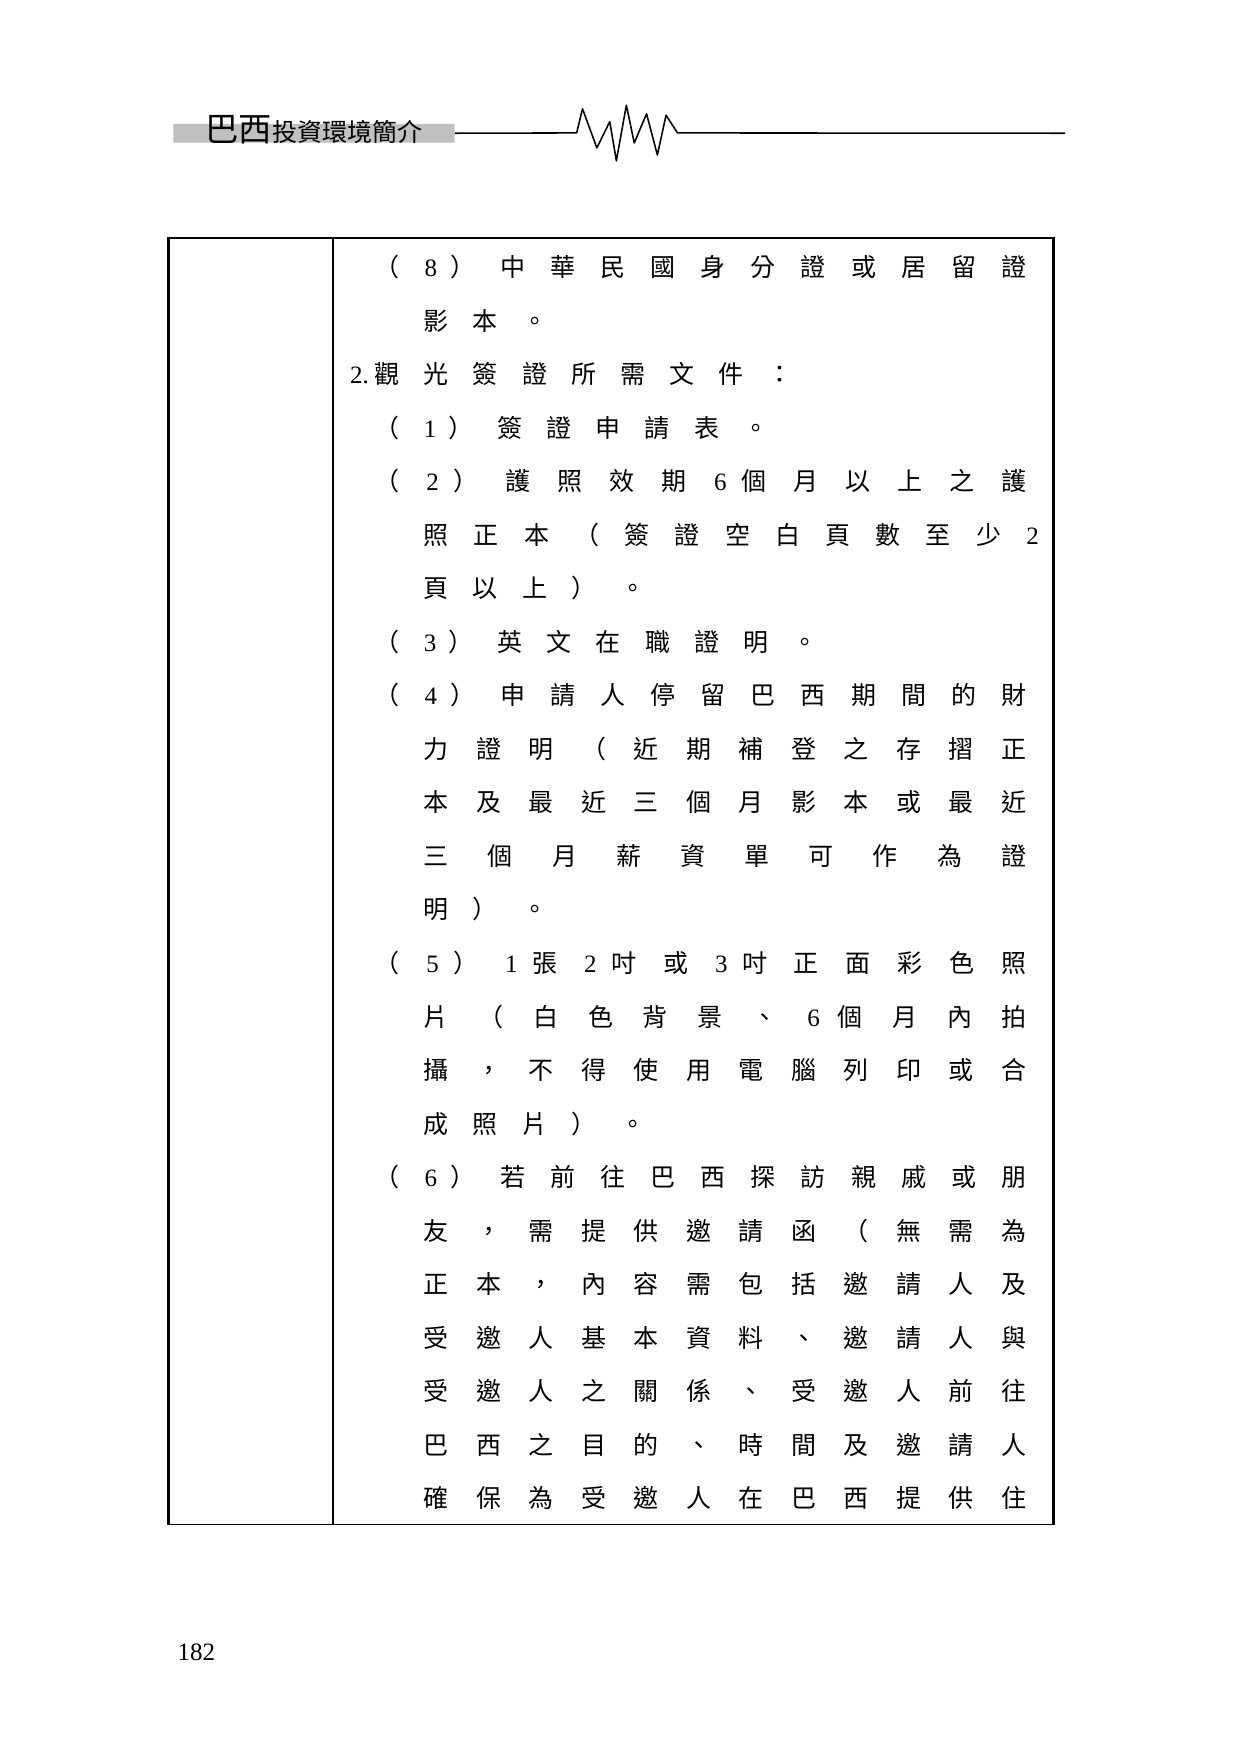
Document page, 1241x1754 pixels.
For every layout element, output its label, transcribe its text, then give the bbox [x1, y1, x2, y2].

table_cell [170, 239, 332, 1524]
table_cell （8）中華民國身分證或居留證影本。 2.觀光簽證所需文件： （1）簽證申請表。 （2）護照效期6個月以上之護照正本（簽證空白頁數至少2頁以上）。 （3）英文在職證明。 （4）申請人停留巴西期間的財力證明（近期補登之存摺正本及最近三個月影本或最近三個月薪資單可作為證明）。 （5）1張2吋或3吋正面彩色照片（白色背景、6個月內拍攝，不得使用電腦列印或合成照片）。 （6）若前往巴西探訪親戚或朋友，需提供邀請函（無需為正本，內容需包括邀請人及受邀人基本資料、邀請人與受邀人之關係、受邀人前往巴西之目的、時間及邀請人確保為受邀人在巴西提供住 [334, 239, 1052, 1524]
